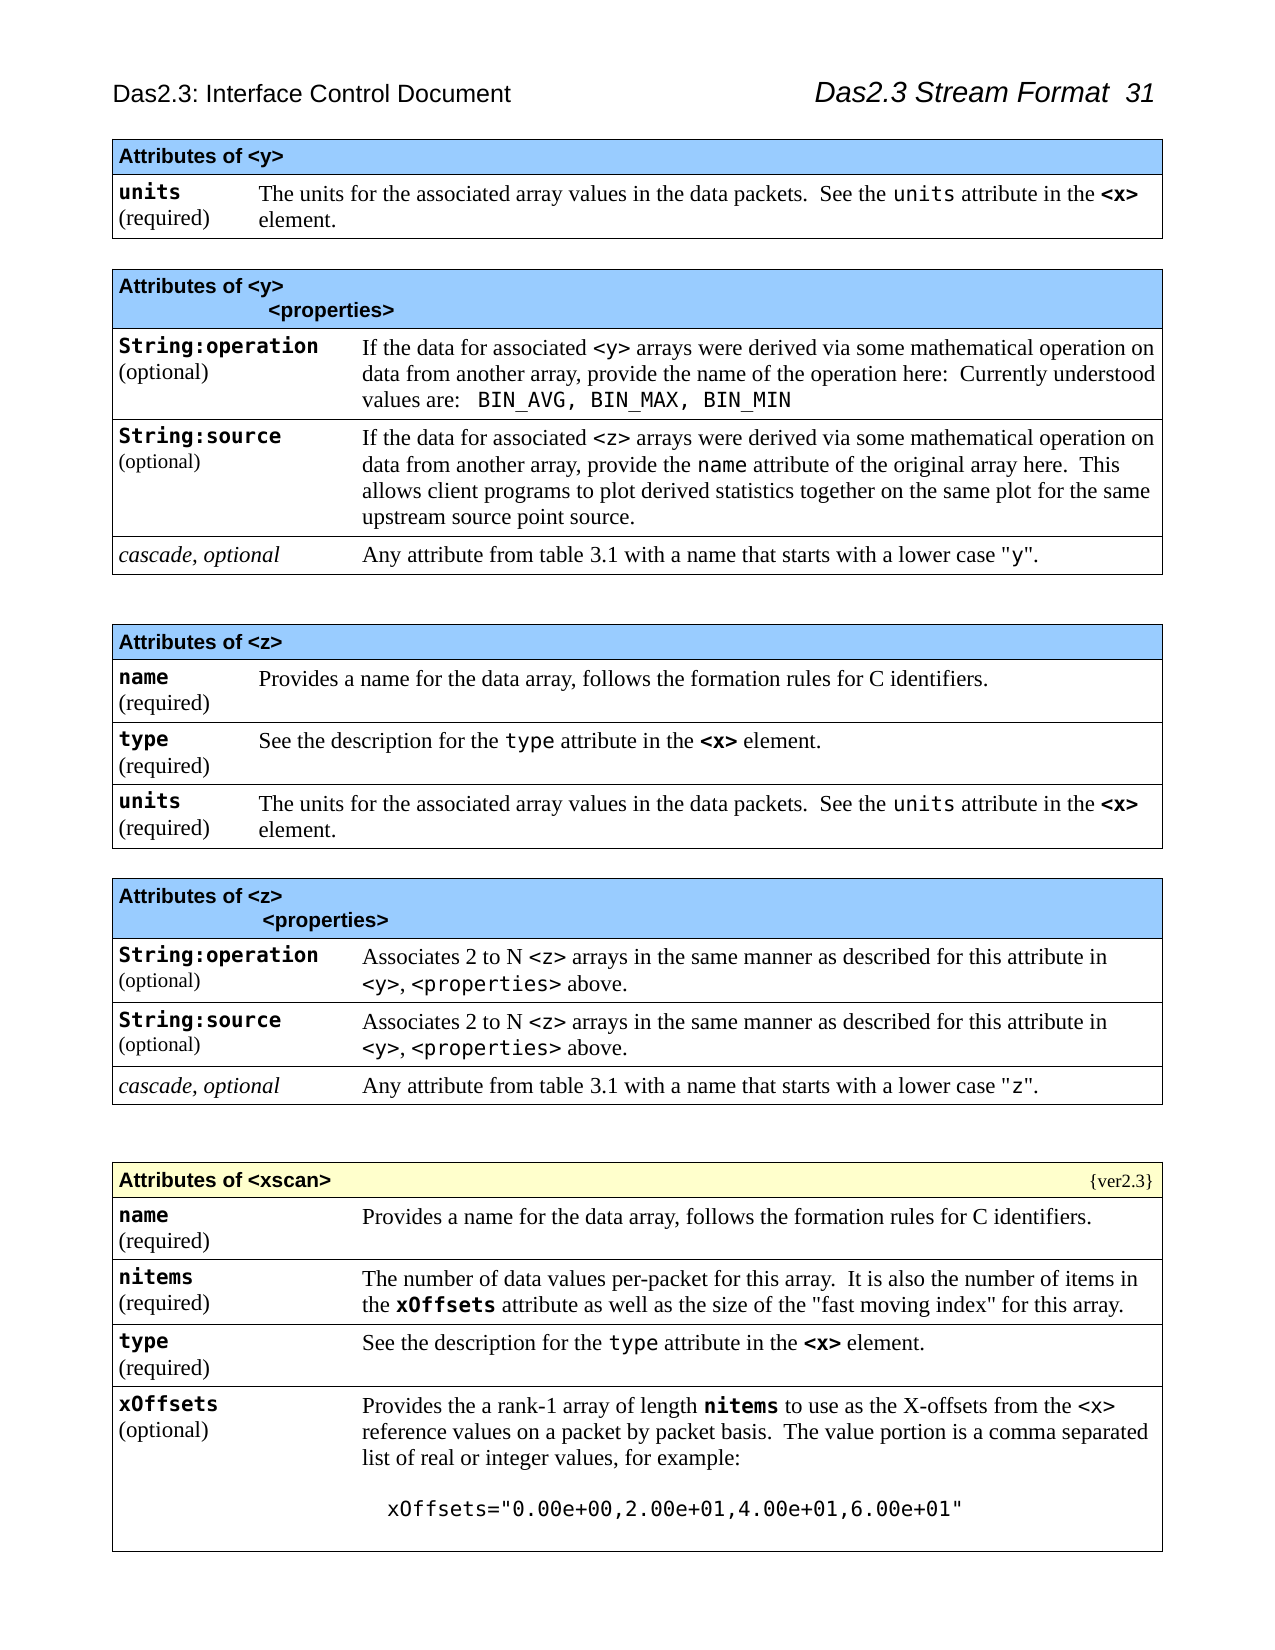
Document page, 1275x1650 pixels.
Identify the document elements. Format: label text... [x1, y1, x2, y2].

table_cell String:operation (optional) [113, 329, 356, 418]
table_header Attributes of <y> <properties> [113, 270, 1162, 328]
table_cell Provides a name for the data array, follows the formation rules for C identifiers. [253, 660, 1162, 722]
table_cell name (required) [113, 1198, 356, 1259]
table_cell String:operation (optional) [113, 939, 356, 1002]
table_cell Provides the a rank-1 array of length nitems to use as the X-offsets from the <x> reference values on a packet by packet basis. The value portion is a comma separated list of real or integer values, for example: xOffsets="0.00e+00,2.00e+01,4.00e+01,6.00e+01" [356, 1387, 1162, 1551]
table_cell If the data for associated <y> arrays were derived via some mathematical operation on data from another array, provide the name of the operation here: Currently understood values are: BIN_AVG, BIN_MAX, BIN_MIN [356, 329, 1162, 418]
table_cell The units for the associated array values in the data packets. See the units attribute in the <x> element. [253, 175, 1162, 238]
table_header Attributes of <xscan> {ver2.3} [113, 1163, 1162, 1197]
table_cell nitems (required) [113, 1260, 356, 1324]
table_cell units (required) [113, 175, 252, 238]
table_cell name (required) [113, 660, 252, 722]
table_cell String:source (optional) [113, 1003, 356, 1066]
table_cell The units for the associated array values in the data packets. See the units attribute in the <x> element. [253, 785, 1162, 848]
table_cell Provides a name for the data array, follows the formation rules for C identifiers. [356, 1198, 1162, 1259]
table_cell type (required) [113, 1325, 356, 1386]
table_cell If the data for associated <z> arrays were derived via some mathematical operation on data from another array, provide the name attribute of the original array here. This allows client programs to plot derived statistics together on the same plot for the same upstream source point source. [356, 420, 1162, 536]
table_cell Any attribute from table 3.1 with a name that starts with a lower case "y". [356, 537, 1162, 573]
table_header Attributes of <z> <properties> [113, 879, 1162, 938]
table_cell units (required) [113, 785, 252, 848]
table_cell Any attribute from table 3.1 with a name that starts with a lower case "z". [356, 1067, 1162, 1104]
table_cell cascade, optional [113, 1067, 356, 1104]
table_cell See the description for the type attribute in the <x> element. [253, 723, 1162, 784]
table_cell See the description for the type attribute in the <x> element. [356, 1325, 1162, 1386]
table_cell Associates 2 to N <z> arrays in the same manner as described for this attribute in <y>, <properties> above. [356, 939, 1162, 1002]
table_cell The number of data values per-packet for this array. It is also the number of items in the xOffsets attribute as well as the size of the "fast moving index" for this array. [356, 1260, 1162, 1324]
table_cell type (required) [113, 723, 252, 784]
table_header Attributes of <y> [113, 140, 1162, 174]
table_cell String:source (optional) [113, 420, 356, 536]
table_cell xOffsets (optional) [113, 1387, 356, 1551]
table_cell cascade, optional [113, 537, 356, 573]
table_header Attributes of <z> [113, 625, 1162, 659]
table_cell Associates 2 to N <z> arrays in the same manner as described for this attribute in <y>, <properties> above. [356, 1003, 1162, 1066]
